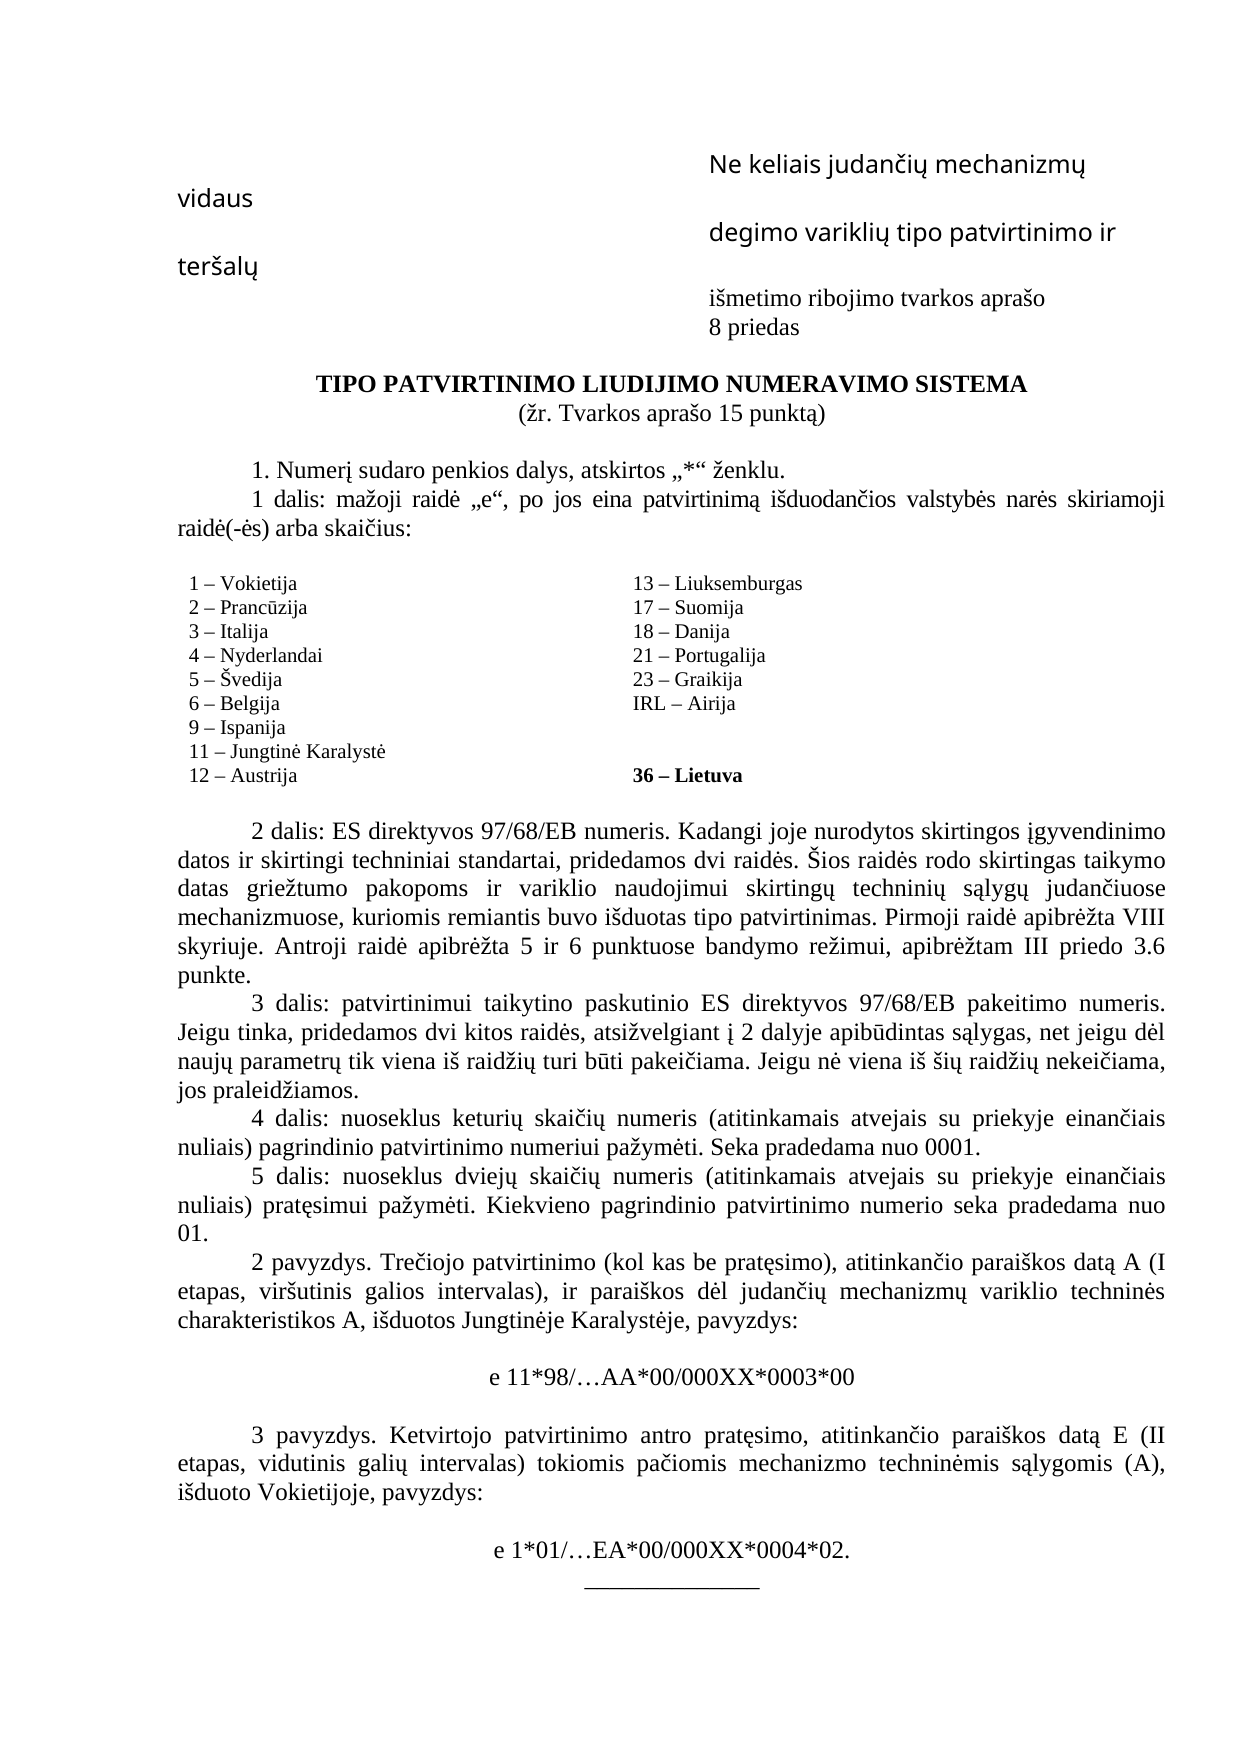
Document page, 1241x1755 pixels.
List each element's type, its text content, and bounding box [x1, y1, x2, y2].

text 3 dalis: patvirtinimui taikytino paskutinio ES direktyvos 97/68/EB pakeitimo numeris. Jeigu tinka, pridedamos dvi kitos raidės, atsižvelgiant į 2 dalyje apibūdintas sąlygas, net jeigu dėl naujų parametrų tik viena iš raidžių turi būti pakeičiama. Jeigu nė viena iš šių raidžių nekeičiama, jos praleidžiamos. [177, 988, 1166, 1103]
table_header 13 – Liuksemburgas [621, 571, 1181, 595]
table_header 1 – Vokietija [177, 571, 621, 595]
table_cell 36 – Lietuva [621, 763, 1181, 787]
table_cell 11 – Jungtinė Karalystė [177, 739, 621, 763]
text 2 dalis: ES direktyvos 97/68/EB numeris. Kadangi joje nurodytos skirtingos įgyvendinimo datos ir skirtingi techniniai standartai, pridedamos dvi raidės. Šios raidės rodo skirtingas taikymo datas griežtumo pakopoms ir variklio naudojimui skirtingų techninių sąlygų judančiuose mechanizmuose, kuriomis remiantis buvo išduotas tipo patvirtinimas. Pirmoji raidė apibrėžta VIII skyriuje. Antroji raidė apibrėžta 5 ir 6 punktuose bandymo režimui, apibrėžtam III priedo 3.6 punkte. [177, 816, 1166, 988]
text e 1*01/…EA*00/000XX*0004*02. [177, 1535, 1166, 1563]
table_cell 3 – Italija [177, 619, 621, 643]
text 5 dalis: nuoseklus dviejų skaičių numeris (atitinkamais atvejais su priekyje einančiais nuliais) pratęsimui pažymėti. Kiekvieno pagrindinio patvirtinimo numerio seka pradedama nuo 01. [177, 1161, 1166, 1247]
table_cell 12 – Austrija [177, 763, 621, 787]
table_cell 18 – Danija [621, 619, 1181, 643]
text 4 dalis: nuoseklus keturių skaičių numeris (atitinkamais atvejais su priekyje einančiais nuliais) pagrindinio patvirtinimo numeriui pažymėti. Seka pradedama nuo 0001. [177, 1103, 1166, 1161]
text ______________ [177, 1563, 1166, 1592]
table_cell IRL – Airija [621, 691, 1181, 715]
text (žr. Tvarkos aprašo 15 punktą) [177, 398, 1166, 427]
text 1 dalis: mažoji raidė „e“, po jos eina patvirtinimą išduodančios valstybės narės skiriamoji raidė(-ės) arba skaičius: [177, 484, 1166, 542]
text degimo variklių tipo patvirtinimo ir teršalų [177, 215, 1166, 283]
text 1. Numerį sudaro penkios dalys, atskirtos „*“ ženklu. [177, 456, 1166, 484]
table_cell 9 – Ispanija [177, 715, 621, 739]
table_cell [621, 715, 1181, 739]
table_cell 4 – Nyderlandai [177, 643, 621, 667]
text 8 priedas [177, 312, 1166, 341]
table_cell [621, 739, 1181, 763]
table_cell 5 – Švedija [177, 667, 621, 691]
table_cell 17 – Suomija [621, 595, 1181, 619]
text TIPO PATVIRTINIMO LIUDIJIMO NUMERAVIMO SISTEMA [177, 369, 1166, 398]
text Ne keliais judančių mechanizmų vidaus [177, 147, 1166, 215]
table_cell 21 – Portugalija [621, 643, 1181, 667]
text 2 pavyzdys. Trečiojo patvirtinimo (kol kas be pratęsimo), atitinkančio paraiškos datą A (I etapas, viršutinis galios intervalas), ir paraiškos dėl judančių mechanizmų variklio techninės charakteristikos A, išduotos Jungtinėje Karalystėje, pavyzdys: [177, 1247, 1166, 1333]
table_cell 2 – Prancūzija [177, 595, 621, 619]
table_cell 23 – Graikija [621, 667, 1181, 691]
table_cell 6 – Belgija [177, 691, 621, 715]
text e 11*98/…AA*00/000XX*0003*00 [177, 1362, 1166, 1391]
text išmetimo ribojimo tvarkos aprašo [177, 283, 1166, 312]
text 3 pavyzdys. Ketvirtojo patvirtinimo antro pratęsimo, atitinkančio paraiškos datą E (II etapas, vidutinis galių intervalas) tokiomis pačiomis mechanizmo techninėmis sąlygomis (A), išduoto Vokietijoje, pavyzdys: [177, 1420, 1166, 1506]
